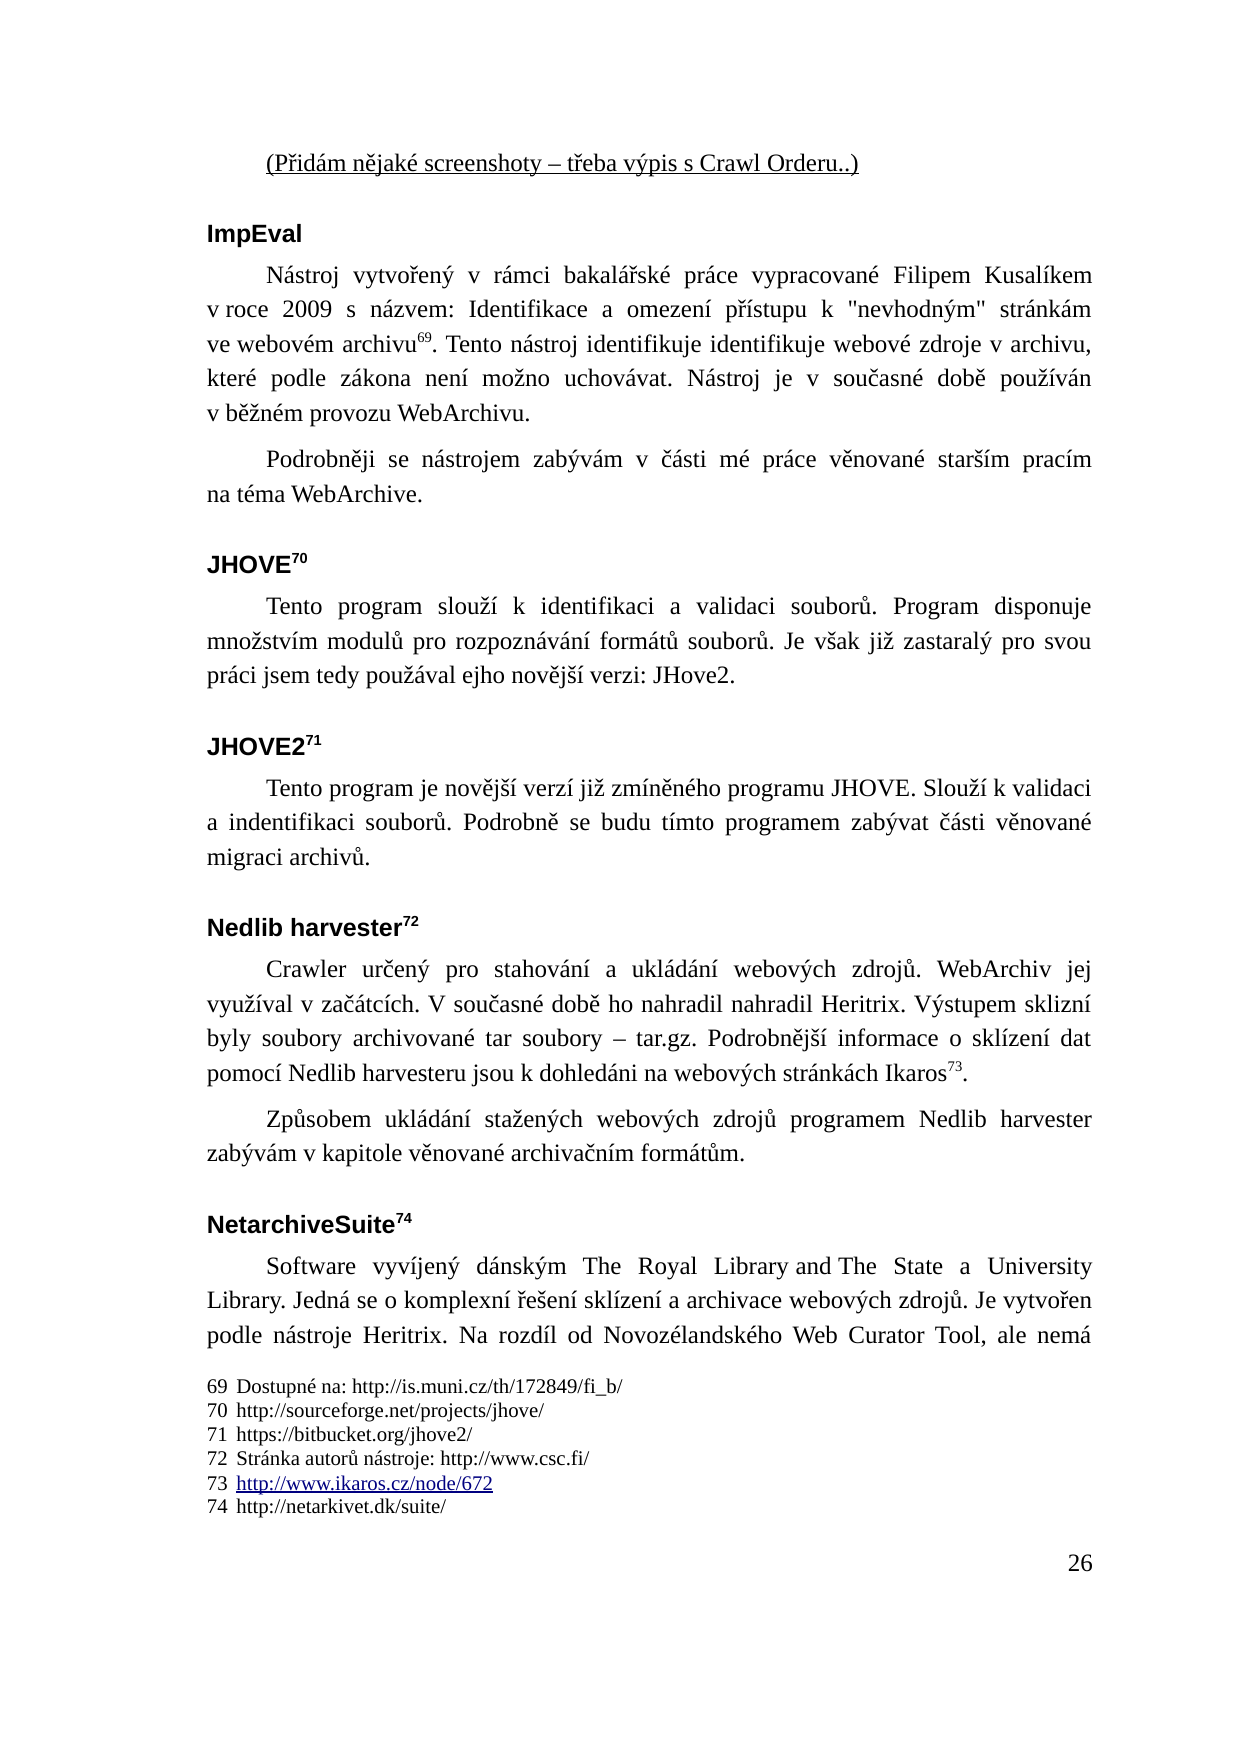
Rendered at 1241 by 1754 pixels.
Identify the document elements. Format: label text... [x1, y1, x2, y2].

subtitle Nedlib harvester [207, 913, 1093, 942]
text Crawler určený pro stahování a ukládání webových zdrojů. WebArchiv jej využíval v začátcích. V současné době ho nahradil nahradil Heritrix. Výstupem sklizní byly soubory archivované tar soubory – tar.gz. Podrobnější informace o sklízení dat pomocí Nedlib harvesteru jsou k dohledáni na webových stránkách Ikaros. [207, 954, 1093, 1086]
text Podrobněji se nástrojem zabývám v části mé práce věnované starším pracím na téma WebArchive. [207, 444, 1093, 507]
text Nástroj vytvořený v rámci bakalářské práce vypracované Filipem Kusalíkem v roce 2009 s názvem: Identifikace a omezení přístupu k "nevhodným" stránkám ve webovém archivu. Tento nástroj identifikuje identifikuje webové zdroje v archivu, které podle zákona není možno uchovávat. Nástroj je v současné době používán v běžném provozu WebArchivu. [207, 260, 1093, 427]
text Software vyvíjený dánským The Royal Library and The State a University Library. Jedná se o komplexní řešení sklízení a archivace webových zdrojů. Je vytvořen podle nástroje Heritrix. Na rozdíl od Novozélandského Web Curator Tool, ale nemá [207, 1251, 1093, 1348]
subtitle JHOVE2 [207, 731, 1093, 760]
text Stránka autorů nástroje: http://www.csc.fi/ [207, 1446, 1093, 1470]
text Tento program je novější verzí již zmíněného programu JHOVE. Slouží k validaci a indentifikaci souborů. Podrobně se budu tímto programem zabývat části věnované migraci archivů. [207, 773, 1093, 870]
subtitle ImpEval [207, 219, 1093, 248]
text http://www.ikaros.cz/node/672 [207, 1470, 1093, 1494]
subtitle NetarchiveSuite [207, 1209, 1093, 1238]
text Způsobem ukládání stažených webových zdrojů programem Nedlib harvester zabývám v kapitole věnované archivačním formátům. [207, 1104, 1093, 1167]
text (Přidám nějaké screenshoty – třeba výpis s Crawl Orderu..) [207, 148, 1093, 176]
text Dostupné na: http://is.muni.cz/th/172849/fi_b/ [207, 1374, 1093, 1398]
text Tento program slouží k identifikaci a validaci souborů. Program disponuje množstvím modulů pro rozpoznávání formátů souborů. Je však již zastaralý pro svou práci jsem tedy použával ejho novější verzi: JHove2. [207, 591, 1093, 689]
text http://netarkivet.dk/suite/ [207, 1494, 1093, 1518]
text http://sourceforge.net/projects/jhove/ [207, 1398, 1093, 1422]
text https://bitbucket.org/jhove2/ [207, 1422, 1093, 1446]
subtitle JHOVE [207, 550, 1093, 579]
